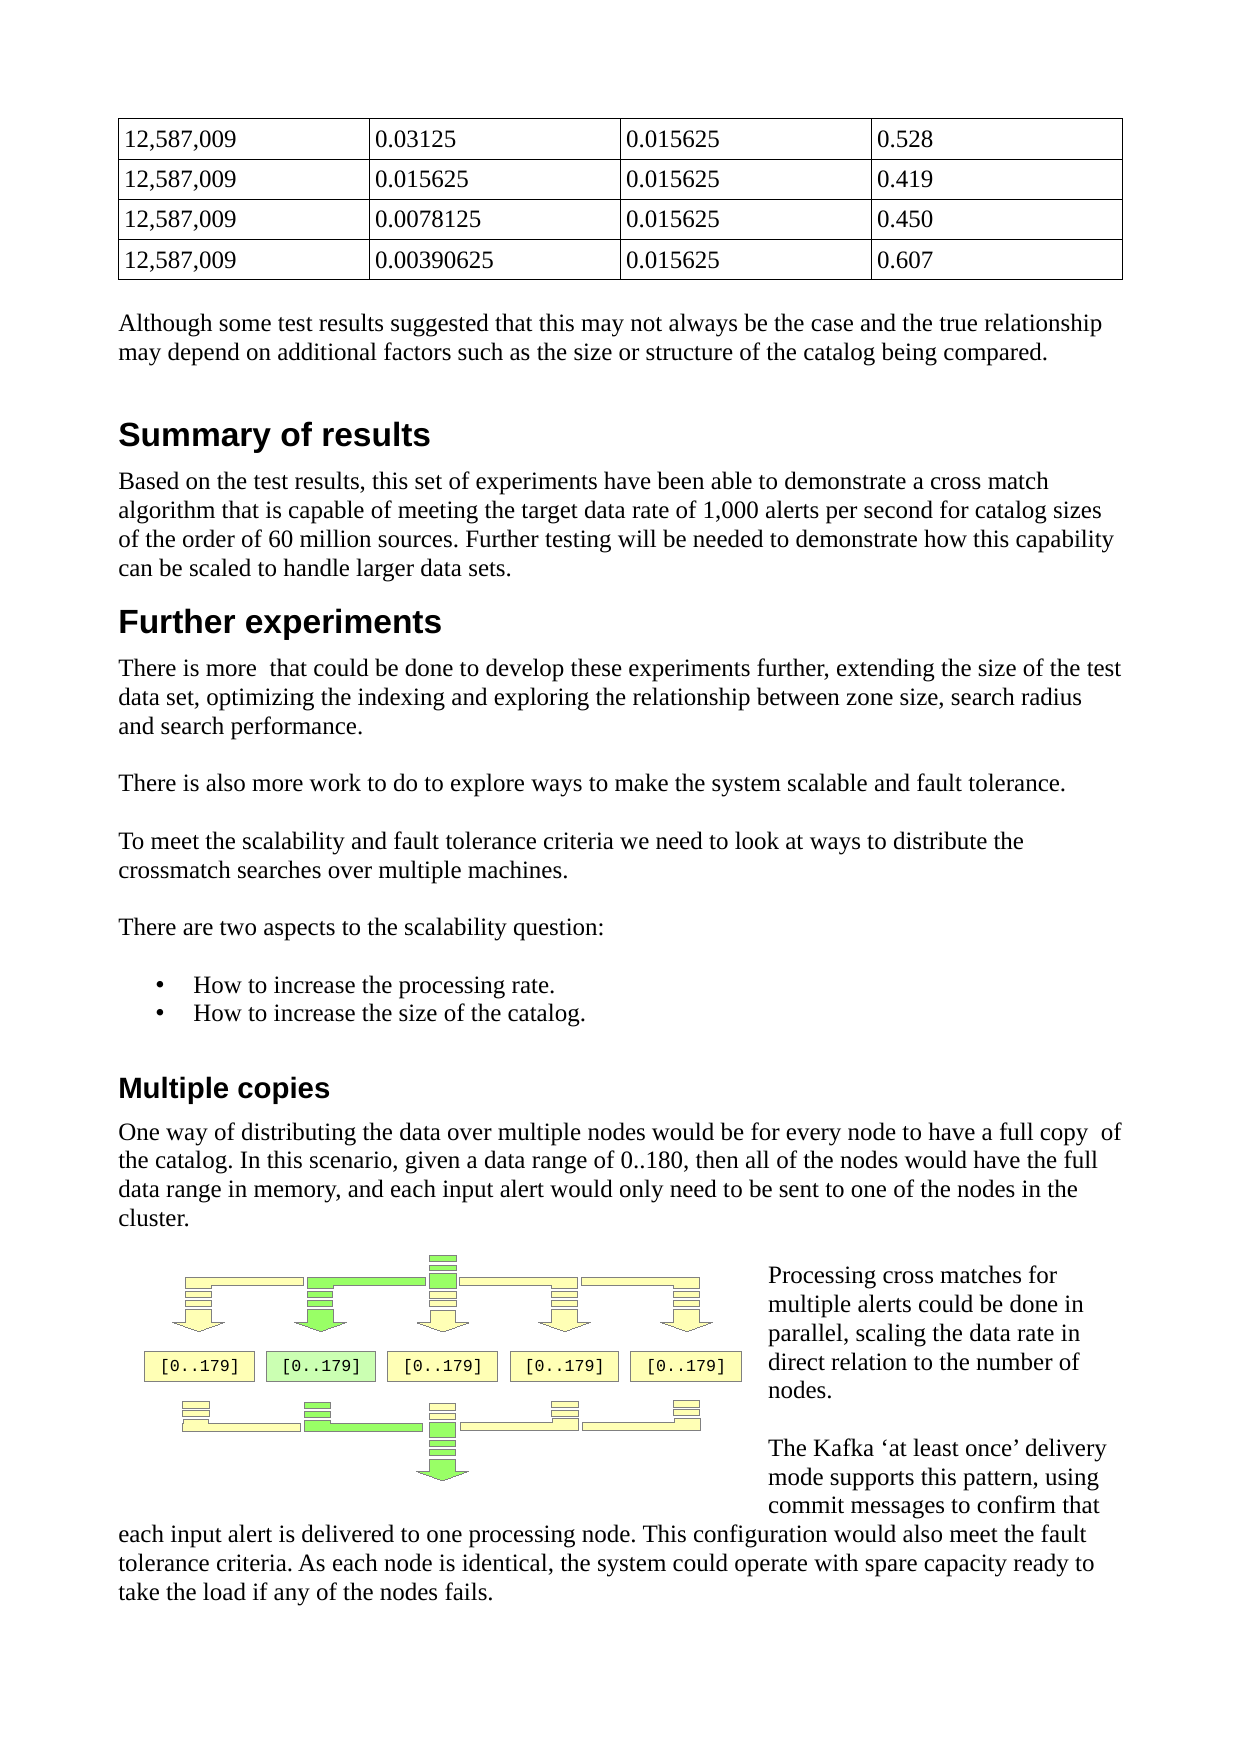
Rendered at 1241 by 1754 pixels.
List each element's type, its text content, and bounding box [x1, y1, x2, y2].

table_cell 0.015625 [370, 160, 620, 199]
table_cell 0.00390625 [370, 240, 620, 279]
table_cell 0.03125 [370, 119, 620, 158]
text Processing cross matches for multiple alerts could be done in parallel, scaling the data rate in direct relation to the number of nodes. [768, 1261, 1122, 1404]
list How to increase the processing rate. [156, 970, 1122, 998]
table_cell 0.419 [872, 160, 1122, 199]
table_cell 12,587,009 [119, 240, 369, 279]
subtitle Summary of results [118, 415, 1122, 454]
table_cell 12,587,009 [119, 200, 369, 239]
table_cell 0.0078125 [370, 200, 620, 239]
table_cell 0.015625 [621, 200, 871, 239]
text Based on the test results, this set of experiments have been able to demonstrate a cross match algorithm that is capable of meeting the target data rate of 1,000 alerts per second for catalog sizes of the order of 60 million sources. Further testing will be needed to demonstrate how this capability can be scaled to handle larger data sets. [118, 466, 1122, 581]
table_cell 0.528 [872, 119, 1122, 158]
table_cell 0.450 [872, 200, 1122, 239]
table_cell 12,587,009 [119, 119, 369, 158]
text There is also more work to do to explore ways to make the system scalable and fault tolerance. [118, 768, 1122, 797]
table_cell 0.015625 [621, 160, 871, 199]
table_cell 0.015625 [621, 119, 871, 158]
subtitle Multiple copies [118, 1071, 1122, 1104]
text The Kafka ‘at least once’ delivery mode supports this pattern, using commit messages to confirm that each input alert is delivered to one processing node. This configuration would also meet the fault tolerance criteria. As each node is identical, the system could operate with spare capacity ready to take the load if any of the nodes fails. [118, 1433, 1122, 1606]
text There is more that could be done to develop these experiments further, extending the size of the test data set, optimizing the indexing and exploring the relationship between zone size, search radius and search performance. [118, 653, 1122, 740]
text Although some test results suggested that this may not always be the case and the true relationship may depend on additional factors such as the size or structure of the catalog being compared. [118, 308, 1122, 366]
list How to increase the size of the catalog. [156, 998, 1122, 1027]
table_cell 0.015625 [621, 240, 871, 279]
text To meet the scalability and fault tolerance criteria we need to look at ways to distribute the crossmatch searches over multiple machines. [118, 826, 1122, 883]
table_cell 12,587,009 [119, 160, 369, 199]
text There are two aspects to the scalability question: [118, 912, 1122, 941]
text One way of distributing the data over multiple nodes would be for every node to have a full copy of the catalog. In this scenario, given a data range of 0..180, then all of the nodes would have the full data range in memory, and each input alert would only need to be sent to one of the nodes in the cluster. [118, 1117, 1122, 1232]
subtitle Further experiments [118, 602, 1122, 641]
table_cell 0.607 [872, 240, 1122, 279]
